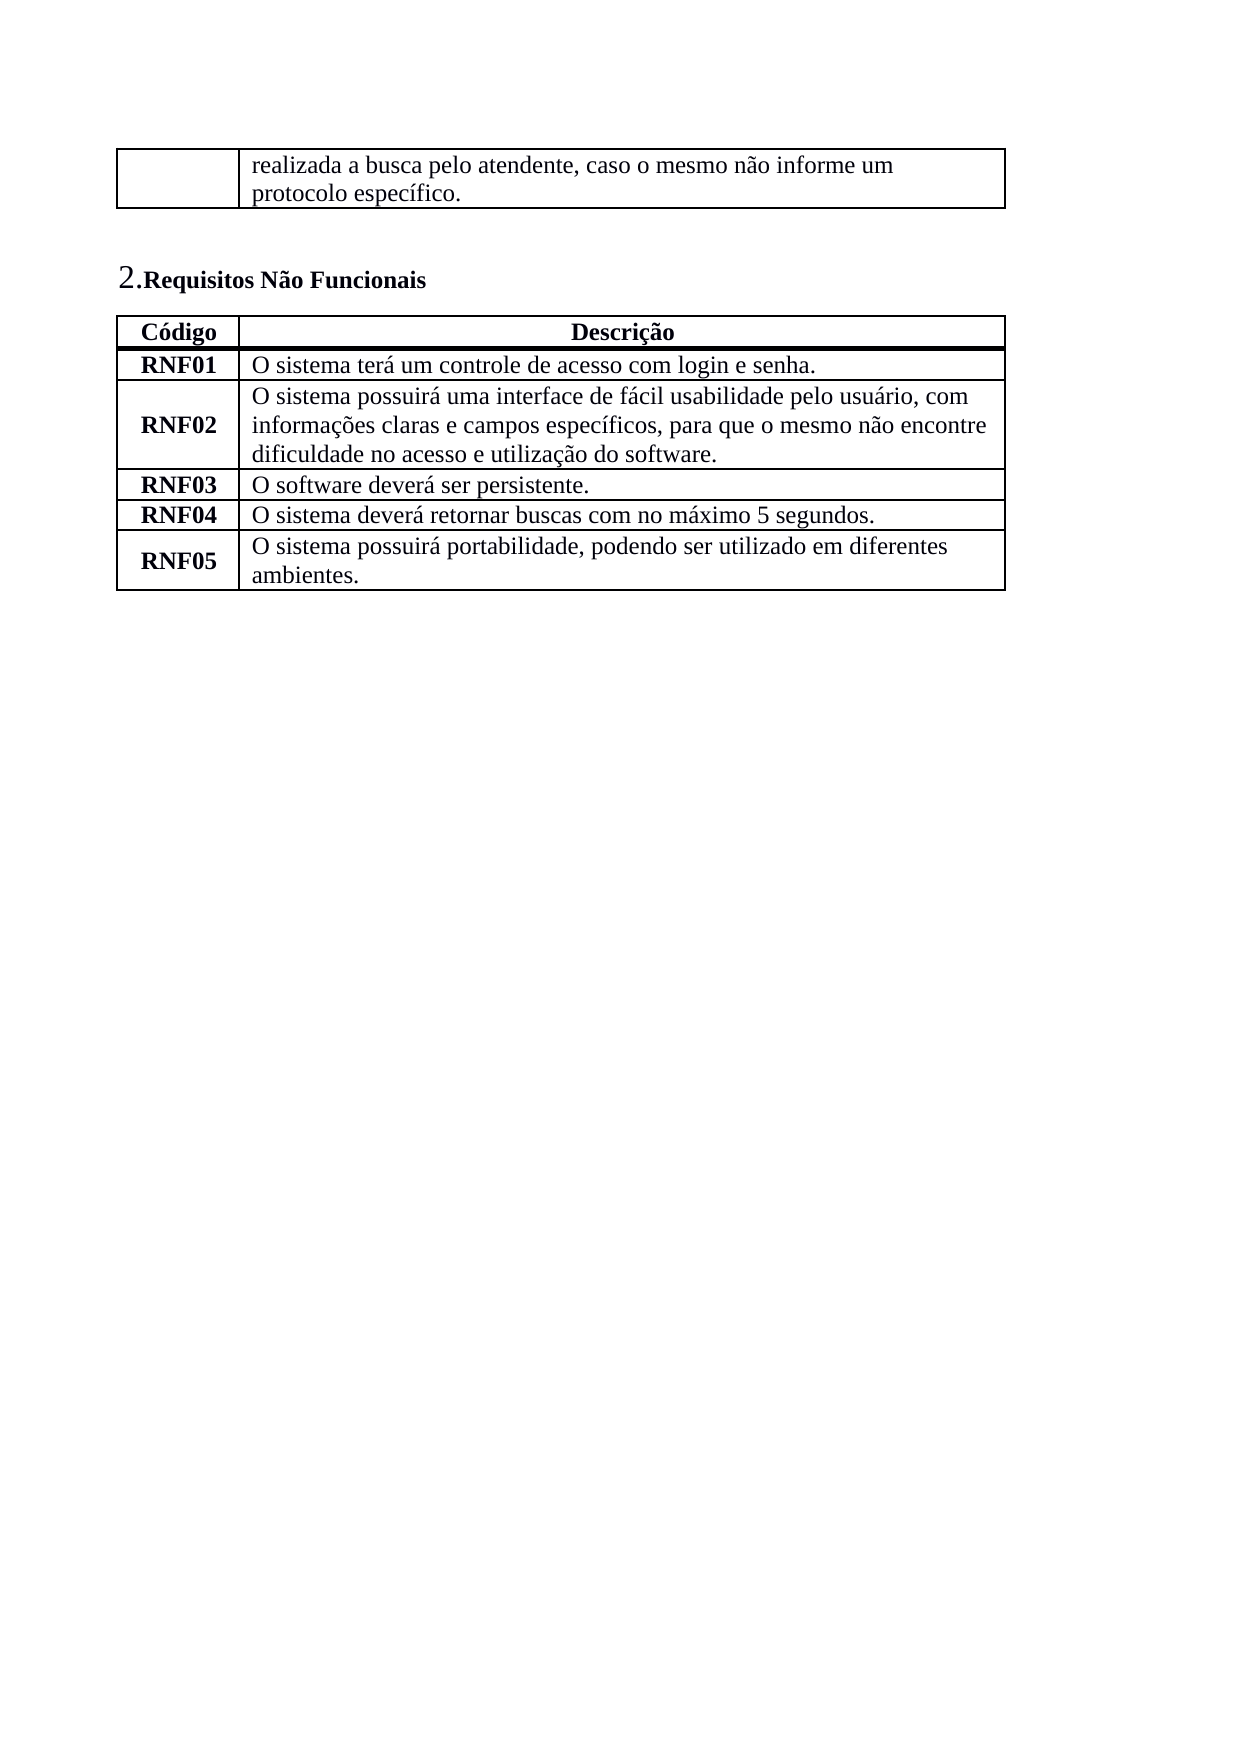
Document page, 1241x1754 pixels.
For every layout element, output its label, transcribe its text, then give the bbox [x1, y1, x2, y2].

table_cell RNF04 [118, 501, 238, 529]
table_cell O sistema terá um controle de acesso com login e senha. [240, 351, 1004, 379]
table_cell O sistema possuirá portabilidade, podendo ser utilizado em diferentes ambientes. [240, 531, 1004, 589]
table_cell RNF01 [118, 351, 238, 379]
list Requisitos Não Funcionais [118, 257, 1122, 295]
table_cell RNF03 [118, 470, 238, 498]
table_header Descrição [240, 317, 1004, 346]
table_cell [118, 150, 238, 207]
table_cell RNF02 [118, 381, 238, 468]
table_cell realizada a busca pelo atendente, caso o mesmo não informe um protocolo específico. [240, 150, 1004, 207]
table_cell RNF05 [118, 531, 238, 589]
table_cell O software deverá ser persistente. [240, 470, 1004, 498]
table_cell O sistema possuirá uma interface de fácil usabilidade pelo usuário, com informações claras e campos específicos, para que o mesmo não encontre dificuldade no acesso e utilização do software. [240, 381, 1004, 468]
table_header Código [118, 317, 238, 346]
table_cell O sistema deverá retornar buscas com no máximo 5 segundos. [240, 501, 1004, 529]
